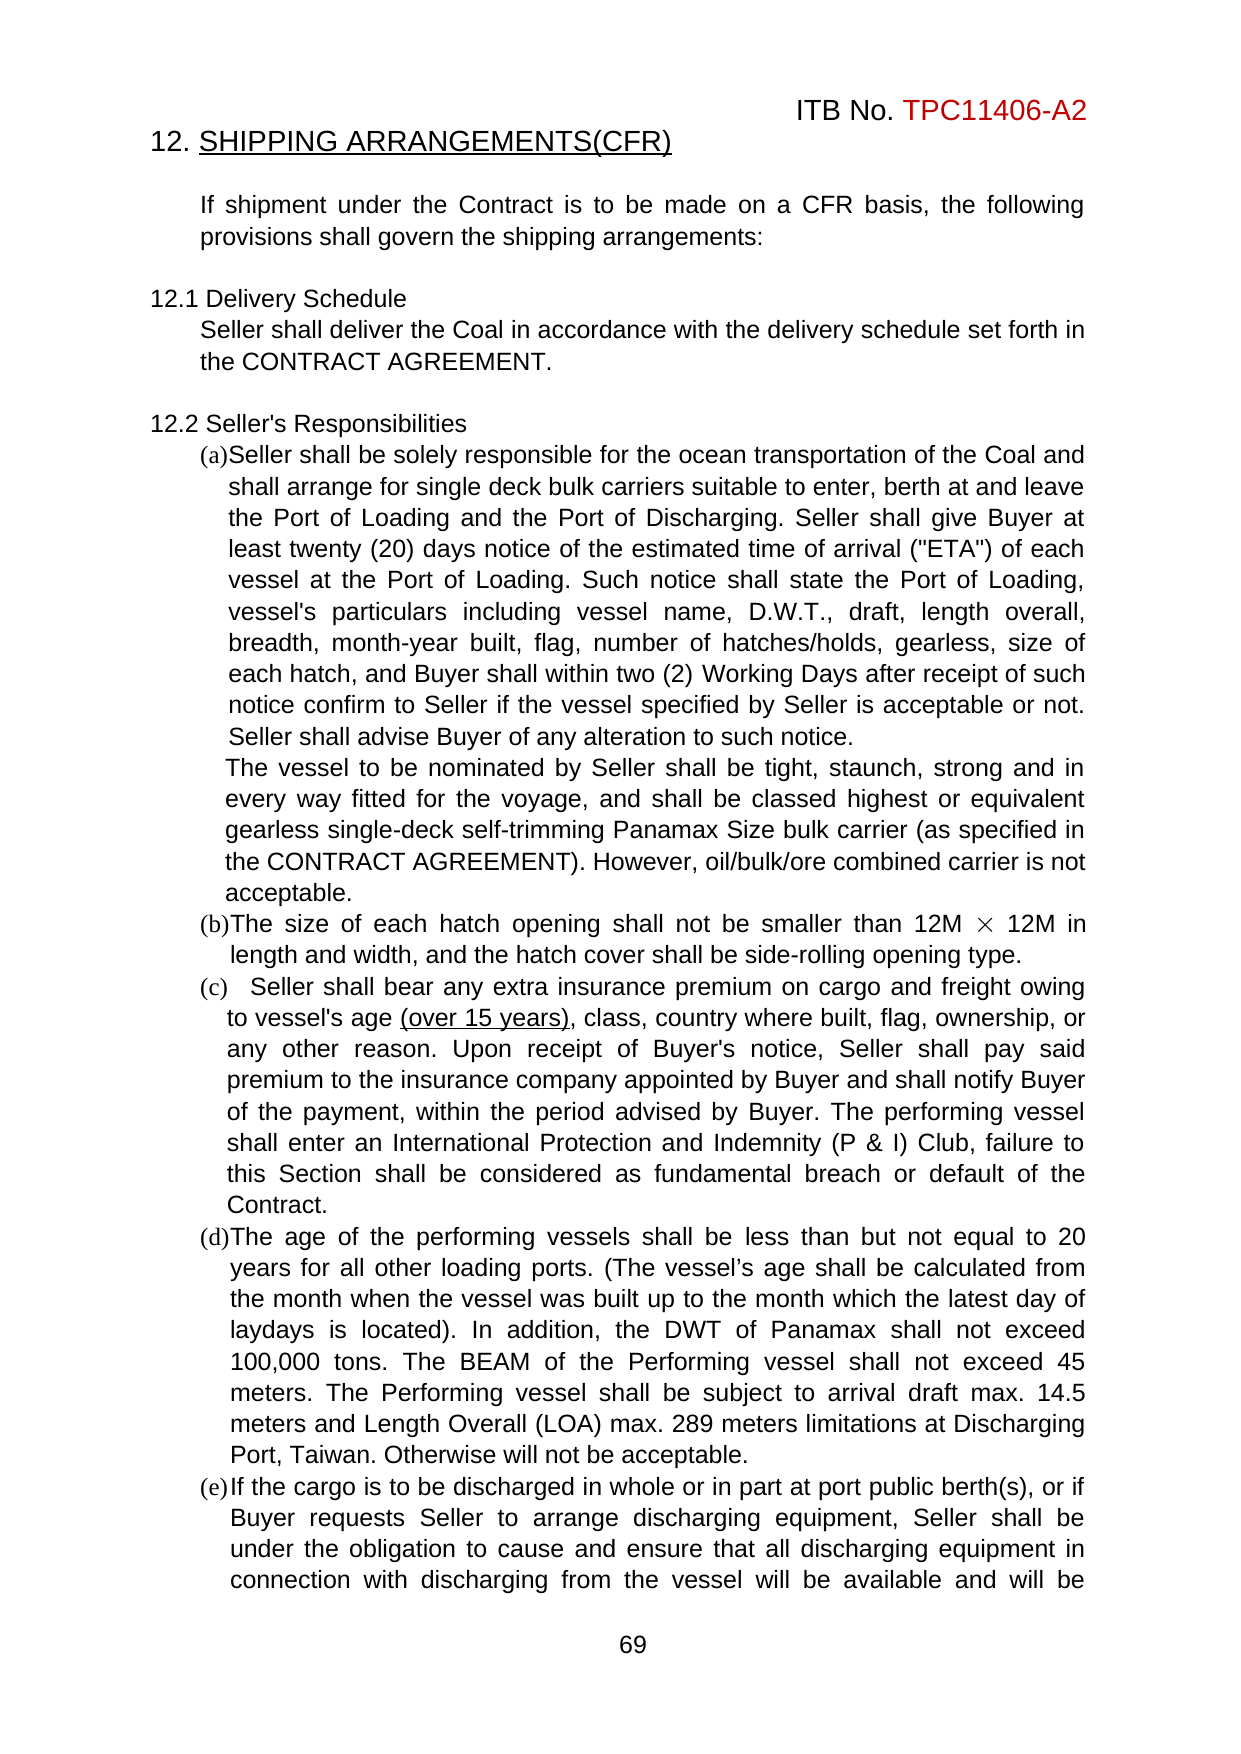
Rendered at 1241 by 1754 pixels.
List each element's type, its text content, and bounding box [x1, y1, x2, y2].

text The vessel to be nominated by Seller shall be tight, staunch, strong and in every way fitted for the voyage, and shall be classed highest or equivalent gearless single-deck self-trimming Panamax Size bulk carrier (as specified in the CONTRACT AGREEMENT). However, oil/bulk/ore combined carrier is not acceptable. [225, 751, 1087, 907]
list Seller shall bear any extra insurance premium on cargo and freight owing to vessel's age (over 15 years), class, country where built, flag, ownership, or any other reason. Upon receipt of Buyer's notice, Seller shall pay said premium to the insurance company appointed by Buyer and shall notify Buyer of the payment, within the period advised by Buyer. The performing vessel shall enter an International Protection and Indemnity (P & I) Club, failure to this Section shall be considered as fundamental breach or default of the Contract. [200, 970, 1087, 1220]
text Seller shall deliver the Coal in accordance with the delivery schedule set forth in the CONTRACT AGREEMENT. [200, 314, 1087, 376]
list The size of each hatch opening shall not be smaller than 12M  12M in length and width, and the hatch cover shall be side-rolling opening type. [200, 907, 1087, 970]
list If the cargo is to be discharged in whole or in part at port public berth(s), or if Buyer requests Seller to arrange discharging equipment, Seller shall be under the obligation to cause and ensure that all discharging equipment in connection with discharging from the vessel will be available and will be [200, 1470, 1086, 1595]
text 12.1 Delivery Schedule [150, 282, 1087, 314]
list Seller shall be solely responsible for the ocean transportation of the Coal and shall arrange for single deck bulk carriers suitable to enter, berth at and leave the Port of Loading and the Port of Discharging. Seller shall give Buyer at least twenty (20) days notice of the estimated time of arrival ("ETA") of each vessel at the Port of Loading. Such notice shall state the Port of Loading, vessel's particulars including vessel name, D.W.T., draft, length overall, breadth, month-year built, flag, number of hatches/holds, gearless, size of each hatch, and Buyer shall within two (2) Working Days after receipt of such notice confirm to Seller if the vessel specified by Seller is acceptable or not. Seller shall advise Buyer of any alteration to such notice. [200, 439, 1087, 751]
text 12. SHIPPING ARRANGEMENTS(CFR) [150, 126, 1087, 157]
text 12.2 Seller's Responsibilities [150, 407, 1087, 439]
list The age of the performing vessels shall be less than but not equal to 20 years for all other loading ports. (The vessel’s age shall be calculated from the month when the vessel was built up to the month which the latest day of laydays is located). In addition, the DWT of Panamax shall not exceed 100,000 tons. The BEAM of the Performing vessel shall not exceed 45 meters. The Performing vessel shall be subject to arrival draft max. 14.5 meters and Length Overall (LOA) max. 289 meters limitations at Discharging Port, Taiwan. Otherwise will not be acceptable. [200, 1220, 1087, 1470]
text If shipment under the Contract is to be made on a CFR basis, the following provisions shall govern the shipping arrangements: [200, 189, 1087, 251]
